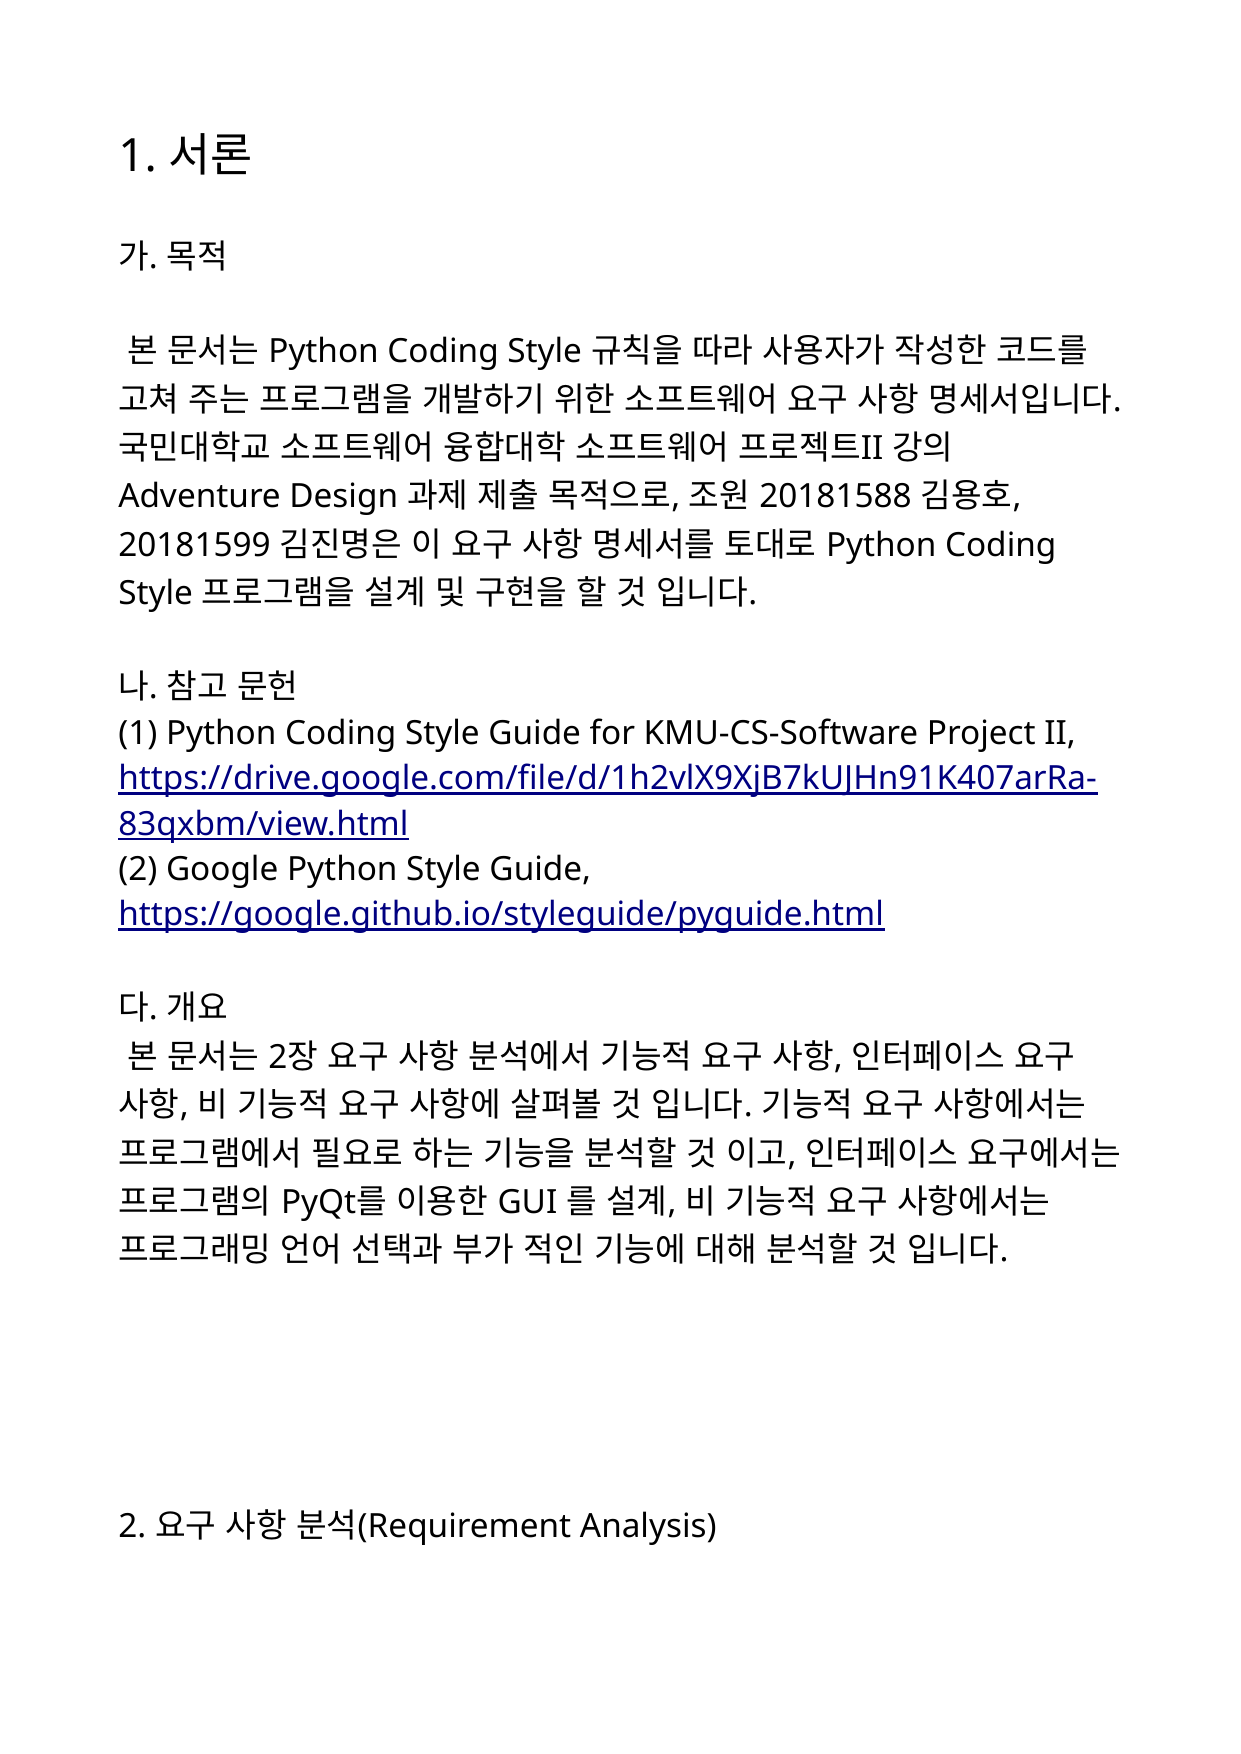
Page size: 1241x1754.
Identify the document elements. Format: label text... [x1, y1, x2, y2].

text 나. 참고 문헌 [118, 660, 1122, 708]
text 가. 목적 [118, 230, 1122, 278]
text 본 문서는 2장 요구 사항 분석에서 기능적 요구 사항, 인터페이스 요구 사항, 비 기능적 요구 사항에 살펴볼 것 입니다. 기능적 요구 사항에서는 프로그램에서 필요로 하는 기능을 분석할 것 이고, 인터페이스 요구에서는 프로그램의 PyQt를 이용한 GUI 를 설계, 비 기능적 요구 사항에서는 프로그래밍 언어 선택과 부가 적인 기능에 대해 분석할 것 입니다. [118, 1029, 1122, 1272]
text https://drive.google.com/file/d/1h2vlX9XjB7kUJHn91K407arRa-83qxbm/view.html [118, 754, 1122, 845]
text 다. 개요 [118, 981, 1122, 1029]
text (1) Python Coding Style Guide for KMU-CS-Software Project II, [118, 708, 1122, 754]
text 본 문서는 Python Coding Style 규칙을 따라 사용자가 작성한 코드를 고쳐 주는 프로그램을 개발하기 위한 소프트웨어 요구 사항 명세서입니다. 국민대학교 소프트웨어 융합대학 소프트웨어 프로젝트II 강의 Adventure Design 과제 제출 목적으로, 조원 20181588 김용호, 20181599 김진명은 이 요구 사항 명세서를 토대로 Python Coding Style 프로그램을 설계 및 구현을 할 것 입니다. [118, 324, 1122, 614]
text 1. 서론 [118, 118, 1122, 185]
text (2) Google Python Style Guide, https://google.github.io/styleguide/pyguide.html [118, 845, 1122, 936]
text 2. 요구 사항 분석(Requirement Analysis) [118, 1499, 1122, 1547]
